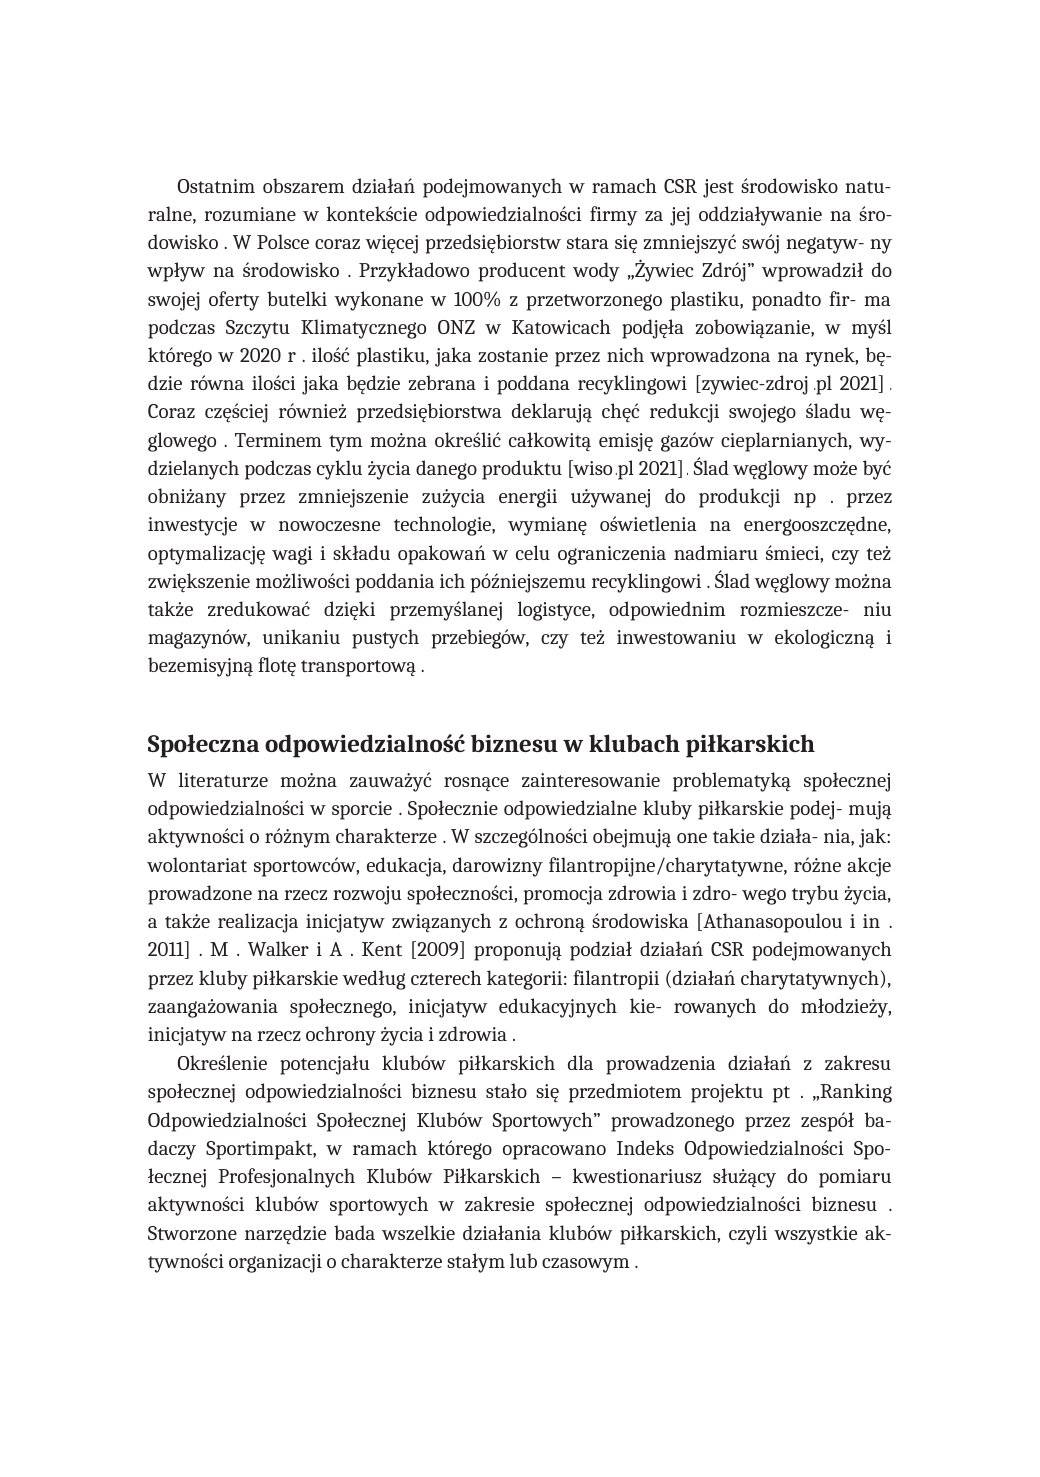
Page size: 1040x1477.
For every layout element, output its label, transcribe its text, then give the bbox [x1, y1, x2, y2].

subtitle Społeczna odpowiedzialność biznesu w klubach piłkarskich [148, 730, 968, 759]
text W literaturze można zauważyć rosnące zainteresowanie problematyką społecznej odpowiedzialności w sporcie . Społecznie odpowiedzialne kluby piłkarskie podej- mują aktywności o różnym charakterze . W szczególności obejmują one takie działa- nia, jak: wolontariat sportowców, edukacja, darowizny filantropijne/charytatywne, różne akcje prowadzone na rzecz rozwoju społeczności, promocja zdrowia i zdro- wego trybu życia, a także realizacja inicjatyw związanych z ochroną środowiska [Athanasopoulou i in . 2011] . M . Walker i A . Kent [2009] proponują podział działań CSR podejmowanych przez kluby piłkarskie według czterech kategorii: filantropii (działań charytatywnych), zaangażowania społecznego, inicjatyw edukacyjnych kie- rowanych do młodzieży, inicjatyw na rzecz ochrony życia i zdrowia . [148, 768, 892, 1047]
text Określenie potencjału klubów piłkarskich dla prowadzenia działań z zakresu społecznej odpowiedzialności biznesu stało się przedmiotem projektu pt . „Ranking Odpowiedzialności Społecznej Klubów Sportowych” prowadzonego przez zespół ba- daczy Sportimpakt, w ramach którego opracowano Indeks Odpowiedzialności Spo- łecznej Profesjonalnych Klubów Piłkarskich – kwestionariusz służący do pomiaru aktywności klubów sportowych w zakresie społecznej odpowiedzialności biznesu . Stworzone narzędzie bada wszelkie działania klubów piłkarskich, czyli wszystkie ak- tywności organizacji o charakterze stałym lub czasowym . [148, 1052, 892, 1273]
text Ostatnim obszarem działań podejmowanych w ramach CSR jest środowisko natu- ralne, rozumiane w kontekście odpowiedzialności firmy za jej oddziaływanie na śro- dowisko . W Polsce coraz więcej przedsiębiorstw stara się zmniejszyć swój negatyw- ny wpływ na środowisko . Przykładowo producent wody „Żywiec Zdrój” wprowadził do swojej oferty butelki wykonane w 100% z przetworzonego plastiku, ponadto fir- ma podczas Szczytu Klimatycznego ONZ w Katowicach podjęła zobowiązanie, w myśl którego w 2020 r . ilość plastiku, jaka zostanie przez nich wprowadzona na rynek, bę- dzie równa ilości jaka będzie zebrana i poddana recyklingowi [zywiec-zdroj .pl 2021] . Coraz częściej również przedsiębiorstwa deklarują chęć redukcji swojego śladu wę- glowego . Terminem tym można określić całkowitą emisję gazów cieplarnianych, wy- dzielanych podczas cyklu życia danego produktu [wiso .pl 2021] . Ślad węglowy może być obniżany przez zmniejszenie zużycia energii używanej do produkcji np . przez inwestycje w nowoczesne technologie, wymianę oświetlenia na energooszczędne, optymalizację wagi i składu opakowań w celu ograniczenia nadmiaru śmieci, czy też zwiększenie możliwości poddania ich późniejszemu recyklingowi . Ślad węglowy można także zredukować dzięki przemyślanej logistyce, odpowiednim rozmieszcze- niu magazynów, unikaniu pustych przebiegów, czy też inwestowaniu w ekologiczną i bezemisyjną flotę transportową . [148, 174, 892, 678]
